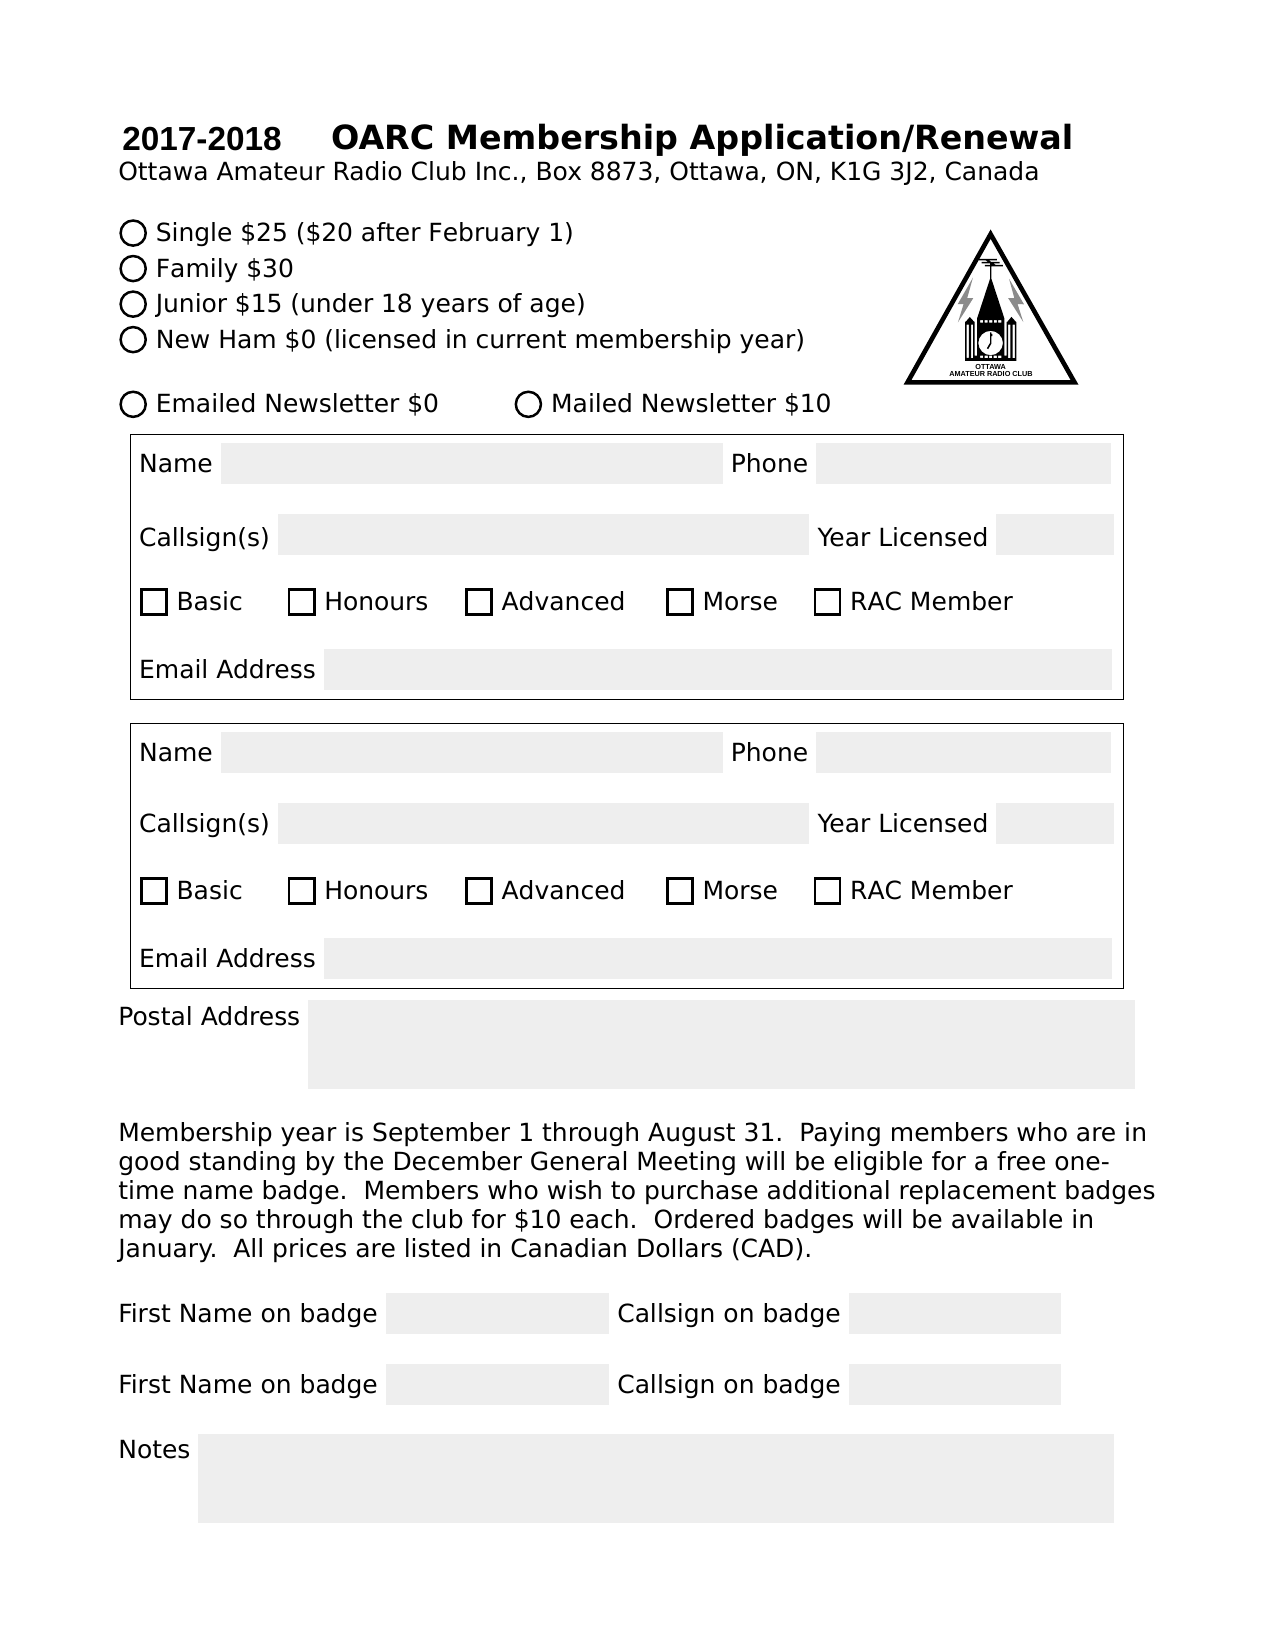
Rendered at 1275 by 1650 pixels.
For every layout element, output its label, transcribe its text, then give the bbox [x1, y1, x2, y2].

text First Name on badge [118, 1293, 386, 1334]
text Name [139, 443, 221, 484]
text Email Address [139, 938, 324, 979]
text Postal Address [118, 1000, 308, 1089]
text [1061, 1364, 1157, 1405]
text [1114, 1434, 1157, 1523]
text Email Address [139, 649, 324, 690]
text Phone [723, 443, 816, 484]
text [1135, 1000, 1157, 1089]
text Callsign on badge [609, 1293, 849, 1334]
text Year Licensed [809, 803, 996, 844]
text Phone [723, 732, 816, 773]
text Ottawa Amateur Radio Club Inc., Box 8873, Ottawa, ON, K1G 3J2, Canada [118, 157, 1157, 186]
text Callsign(s) [139, 803, 278, 844]
text Callsign on badge [609, 1364, 849, 1405]
text OARC Membership Application/Renewal [118, 118, 1157, 157]
text Notes [118, 1434, 198, 1523]
text [1061, 1293, 1157, 1334]
text First Name on badge [118, 1364, 386, 1405]
text Name [139, 732, 221, 773]
text Membership year is September 1 through August 31. Paying members who are in good standing by the December General Meeting will be eligible for a free one-time name badge. Members who wish to purchase additional replacement badges may do so through the club for $10 each. Ordered badges will be available in January. All prices are listed in Canadian Dollars (CAD). [118, 1118, 1157, 1264]
text Callsign(s) Year Licensed [139, 513, 1114, 555]
